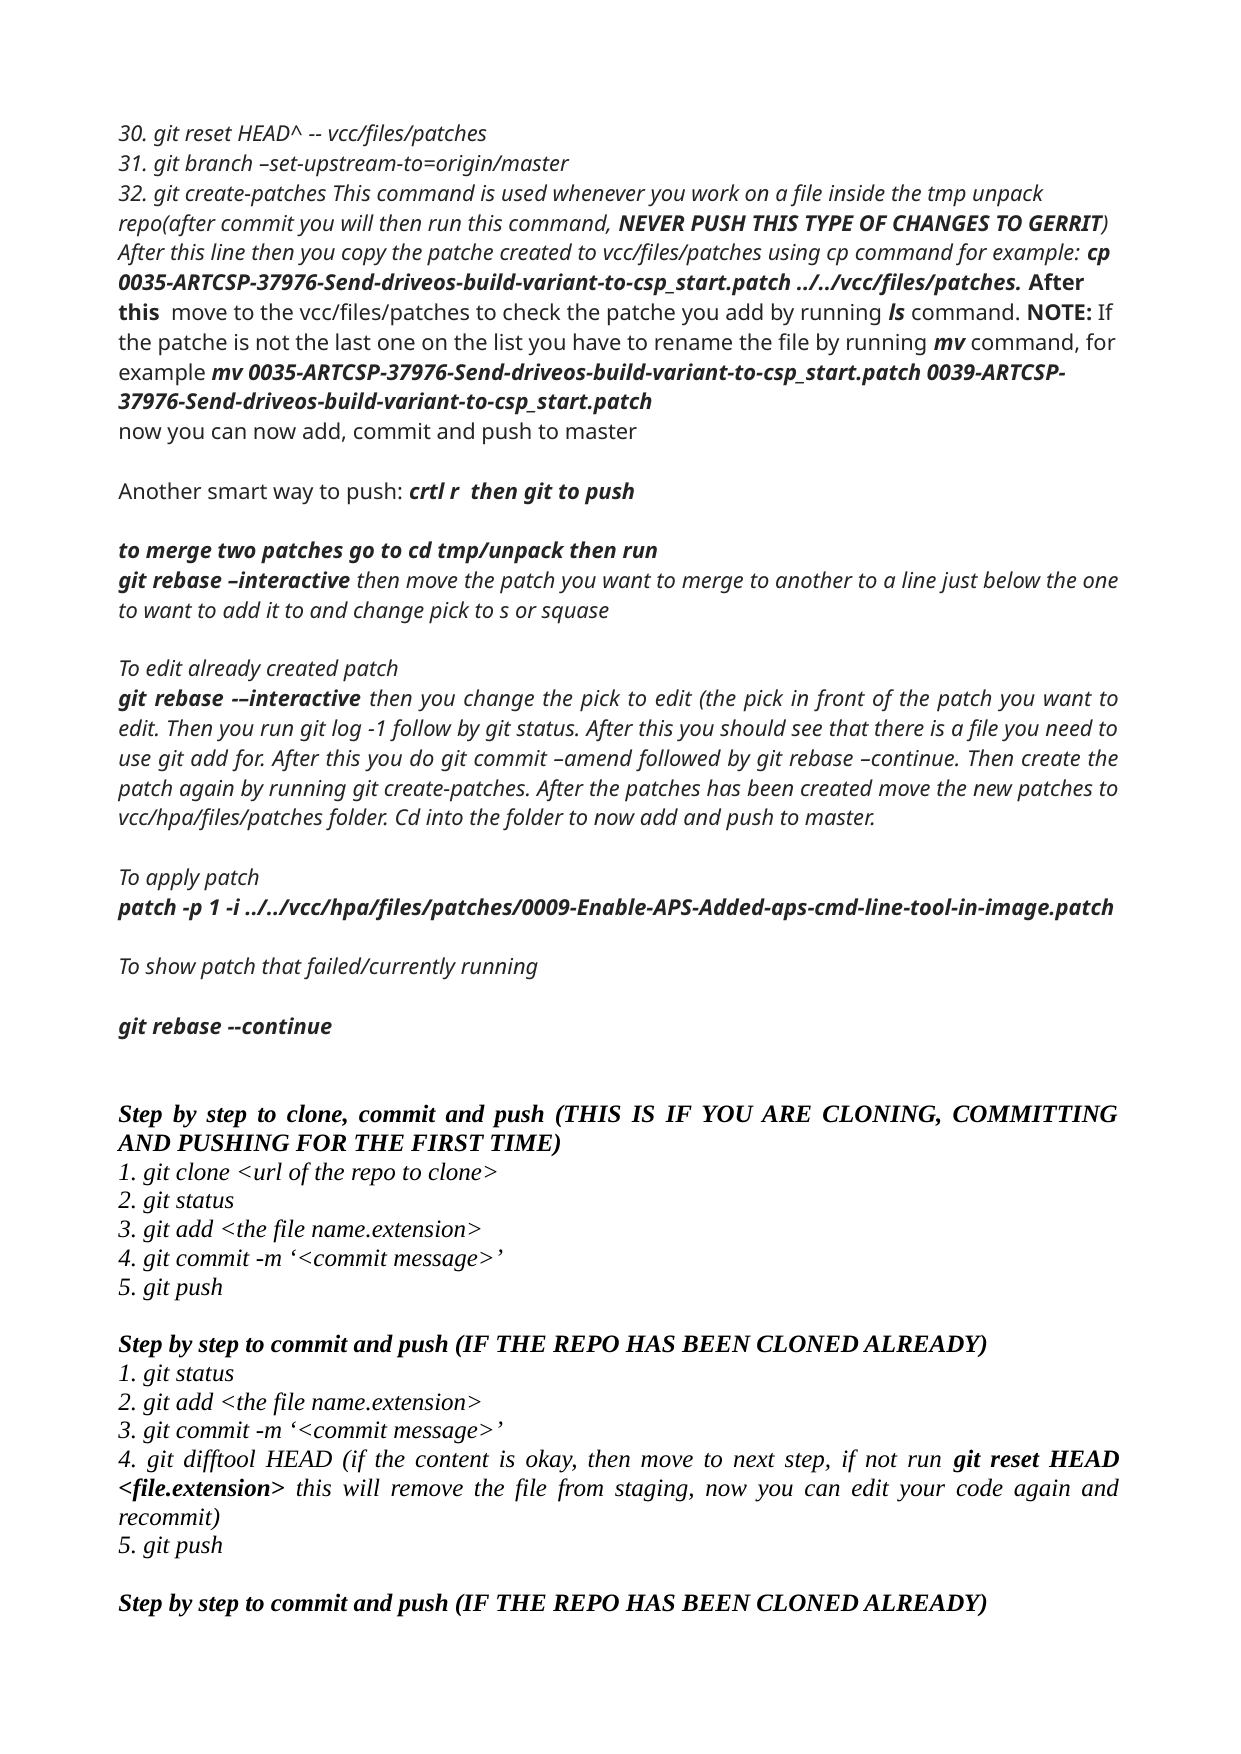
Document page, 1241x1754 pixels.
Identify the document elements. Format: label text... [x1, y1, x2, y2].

text 1. git status [118, 1358, 1122, 1387]
text git rebase –interactive then move the patch you want to merge to another to a line just below the one to want to add it to and change pick to s or squase [118, 565, 1122, 624]
text git rebase --continue [118, 1011, 1122, 1041]
text Step by step to commit and push (IF THE REPO HAS BEEN CLONED ALREADY) [118, 1588, 1122, 1617]
text Another smart way to push: crtl r then git to push [118, 476, 1122, 505]
text 3. git commit -m ‘<commit message>’ [118, 1415, 1122, 1444]
text 30. git reset HEAD^ -- vcc/files/patches [118, 118, 1122, 148]
text now you can now add, commit and push to master [118, 416, 1122, 446]
text 4. git commit -m ‘<commit message>’ [118, 1243, 1122, 1272]
text 32. git create-patches This command is used whenever you work on a file inside the tmp unpack repo(after commit you will then run this command, NEVER PUSH THIS TYPE OF CHANGES TO GERRIT) After this line then you copy the patche created to vcc/files/patches using cp command for example: cp 0035-ARTCSP-37976-Send-driveos-build-variant-to-csp_start.patch ../../vcc/files/patches. After this move to the vcc/files/patches to check the patche you add by running ls command. NOTE: If the patche is not the last one on the list you have to rename the file by running mv command, for example mv 0035-ARTCSP-37976-Send-driveos-build-variant-to-csp_start.patch 0039-ARTCSP-37976-Send-driveos-build-variant-to-csp_start.patch [118, 178, 1122, 416]
text 5. git push [118, 1530, 1122, 1559]
text 31. git branch –set-upstream-to=origin/master [118, 148, 1122, 178]
text 1. git clone <url of the repo to clone> [118, 1157, 1122, 1185]
text 4. git difftool HEAD (if the content is okay, then move to next step, if not run git reset HEAD <file.extension> this will remove the file from staging, now you can edit your code again and recommit) [118, 1444, 1122, 1530]
text 5. git push [118, 1272, 1122, 1300]
text Step by step to clone, commit and push (THIS IS IF YOU ARE CLONING, COMMITTING AND PUSHING FOR THE FIRST TIME) [118, 1099, 1122, 1157]
text git rebase -–interactive then you change the pick to edit (the pick in front of the patch you want to edit. Then you run git log -1 follow by git status. After this you should see that there is a file you need to use git add for. After this you do git commit –amend followed by git rebase –continue. Then create the patch again by running git create-patches. After the patches has been created move the new patches to vcc/hpa/files/patches folder. Cd into the folder to now add and push to master. [118, 683, 1122, 832]
text 2. git add <the file name.extension> [118, 1387, 1122, 1415]
text To edit already created patch [118, 653, 1122, 683]
text 3. git add <the file name.extension> [118, 1214, 1122, 1243]
text to merge two patches go to cd tmp/unpack then run [118, 535, 1122, 565]
text Step by step to commit and push (IF THE REPO HAS BEEN CLONED ALREADY) [118, 1329, 1122, 1358]
text patch -p 1 -i ../../vcc/hpa/files/patches/0009-Enable-APS-Added-aps-cmd-line-tool-in-image.patch [118, 892, 1122, 921]
text To apply patch [118, 862, 1122, 892]
text 2. git status [118, 1185, 1122, 1214]
text To show patch that failed/currently running [118, 951, 1122, 981]
